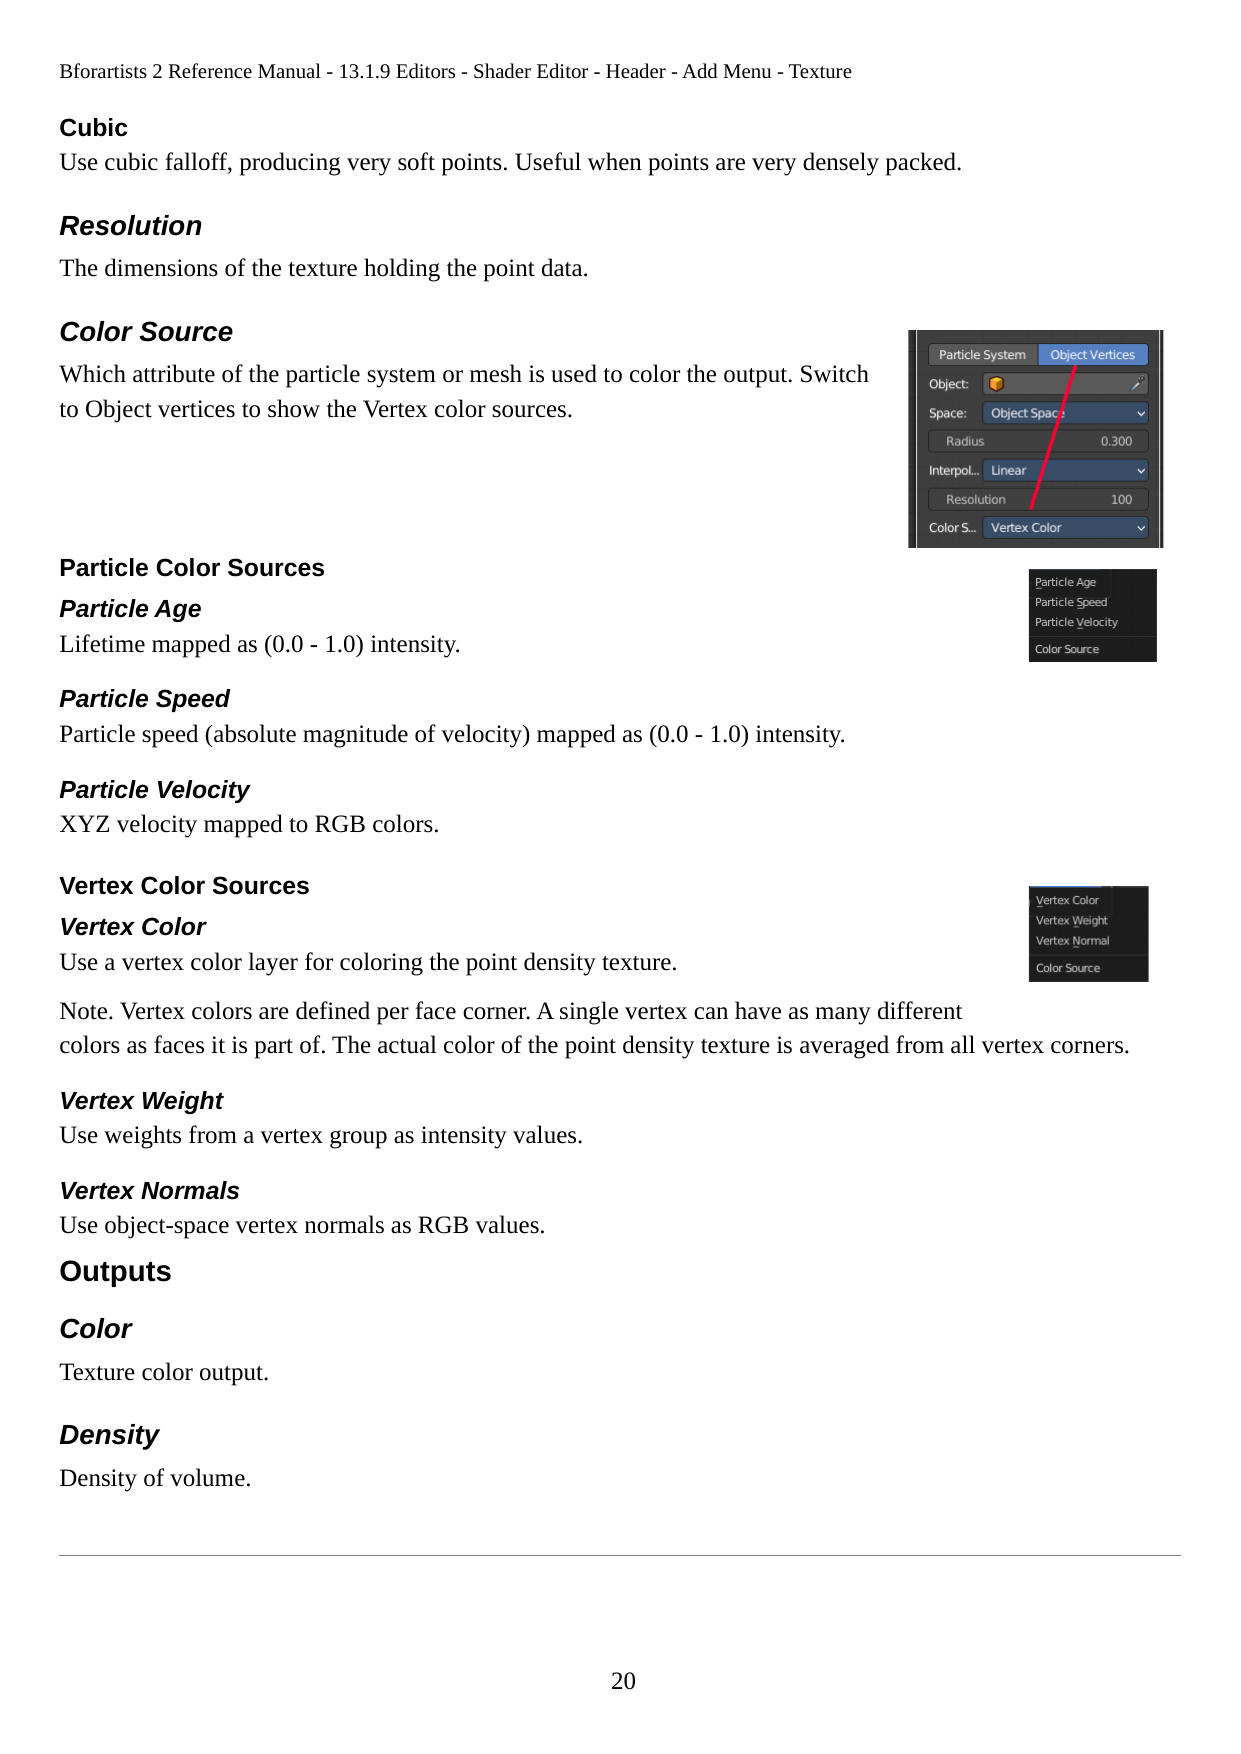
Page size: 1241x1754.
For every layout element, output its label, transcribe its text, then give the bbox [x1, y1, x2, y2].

text Particle speed (absolute magnitude of velocity) mapped as (0.0 - 1.0) intensity. [59, 719, 1181, 748]
text Use object-space vertex normals as RGB values. [59, 1211, 1181, 1239]
subtitle Particle Age [59, 594, 1028, 623]
text Use weights from a vertex group as intensity values. [59, 1121, 1181, 1149]
subtitle [1149, 912, 1181, 941]
subtitle Vertex Normals [59, 1176, 1181, 1204]
text Density of volume. [59, 1463, 1181, 1492]
subtitle Color [59, 1313, 1181, 1344]
text The dimensions of the texture holding the point data. [59, 253, 1181, 282]
subtitle Resolution [59, 209, 1181, 241]
text Note. Vertex colors are defined per face corner. A single vertex can have as many different colors as faces it is part of. The actual color of the point density texture is averaged from all vertex corners. [59, 996, 1181, 1059]
picture [908, 330, 1164, 548]
subtitle Vertex Weight [59, 1086, 1181, 1114]
subtitle Vertex Color Sources [59, 871, 1181, 899]
subtitle Color Source [59, 315, 1181, 347]
text Lifetime mapped as (0.0 - 1.0) intensity. [59, 629, 1028, 658]
text Texture color output. [59, 1357, 1181, 1386]
subtitle Density [59, 1419, 1181, 1451]
text Which attribute of the particle system or mesh is used to color the output. Switch to Object vertices to show the Vertex color sources. [59, 359, 908, 422]
subtitle Vertex Color [59, 912, 1028, 941]
subtitle Cubic [59, 113, 1181, 141]
subtitle Outputs [59, 1254, 1181, 1288]
subtitle [1157, 594, 1181, 623]
text Use a vertex color layer for coloring the point density texture. [59, 947, 1028, 976]
text XYZ velocity mapped to RGB colors. [59, 809, 1181, 838]
subtitle Particle Speed [59, 684, 1181, 713]
text Use cubic falloff, producing very soft points. Useful when points are very densely packed. [59, 147, 1181, 176]
subtitle Particle Color Sources [59, 553, 1181, 582]
picture [1028, 886, 1149, 982]
subtitle Particle Velocity [59, 775, 1181, 803]
picture [1028, 569, 1157, 662]
